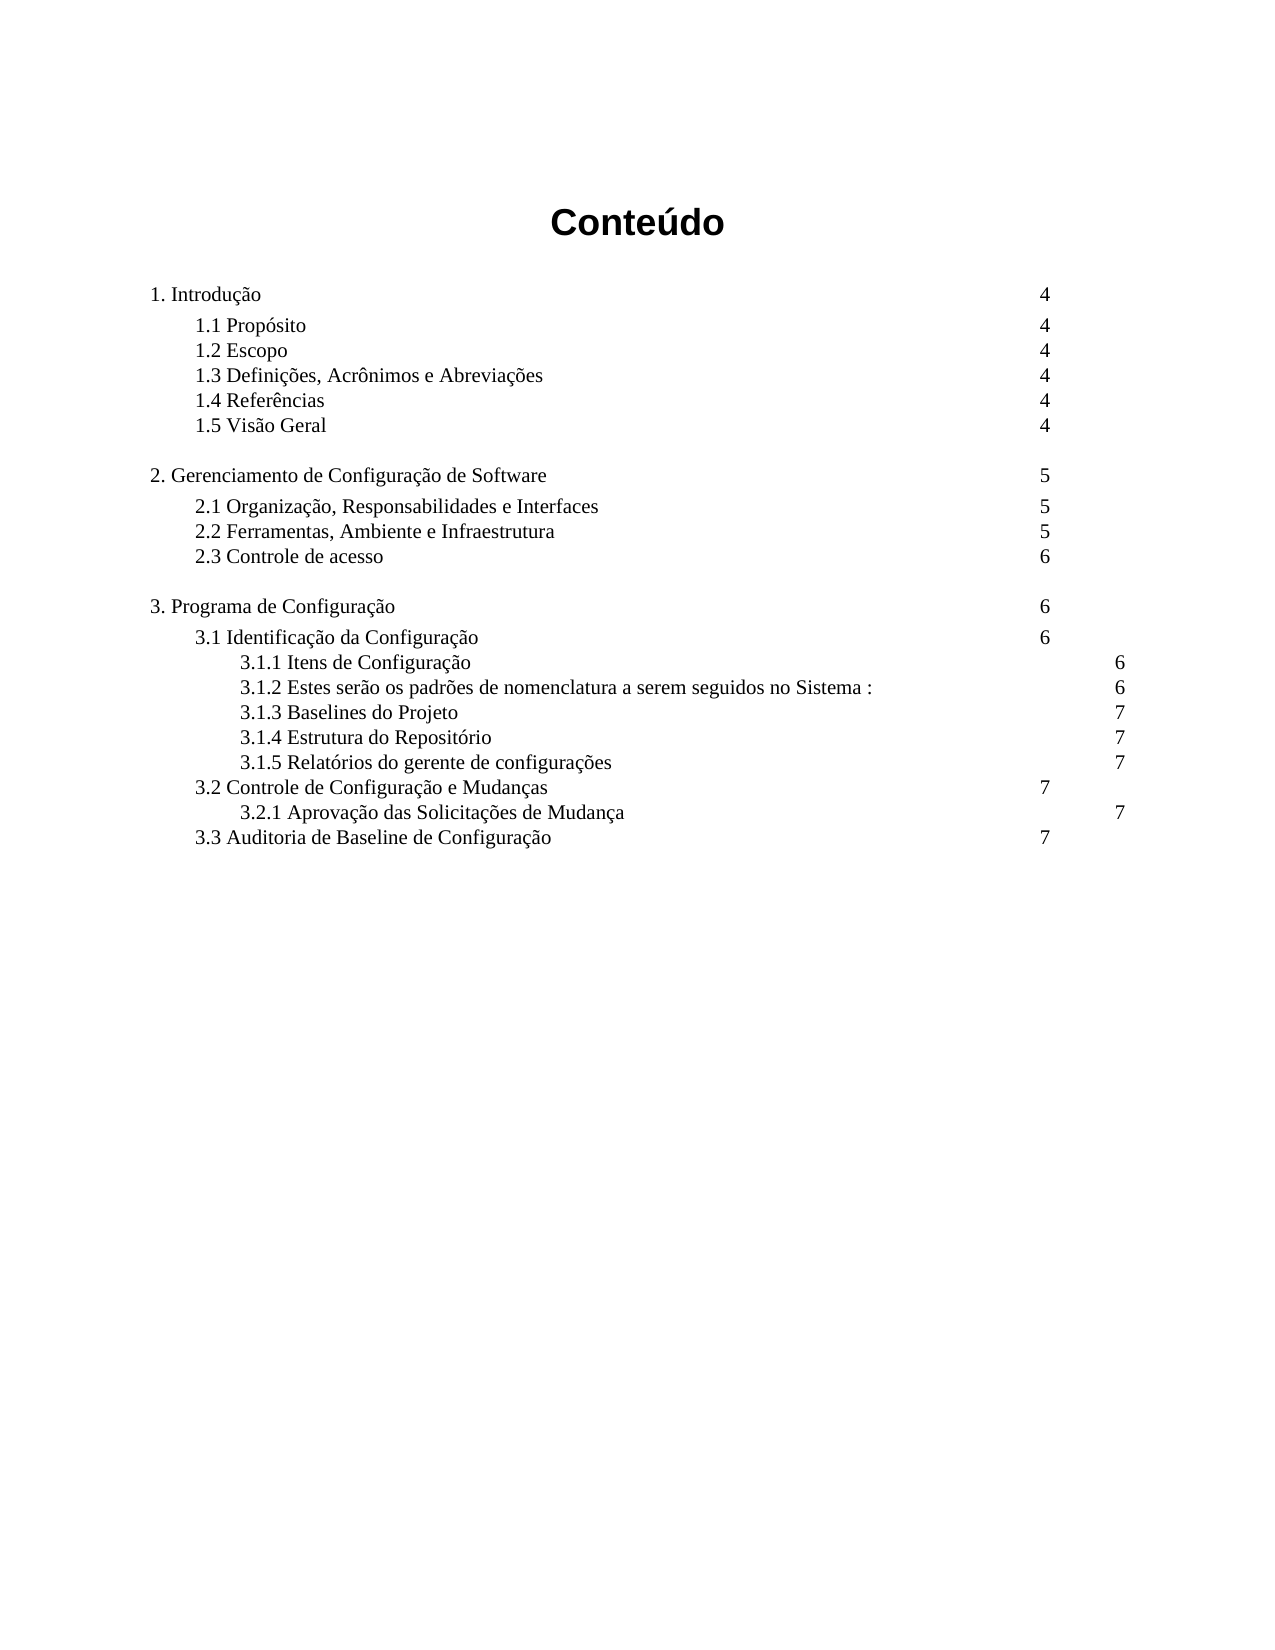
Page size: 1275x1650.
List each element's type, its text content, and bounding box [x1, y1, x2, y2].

text 3.1.1 Itens de Configuração 6 [240, 649, 1125, 674]
text 3. Programa de Configuração 6 [150, 593, 1050, 618]
text 3.1.3 Baselines do Projeto 7 [240, 699, 1125, 724]
text 3.1.4 Estrutura do Repositório 7 [240, 724, 1125, 749]
text 3.1.5 Relatórios do gerente de configurações 7 [240, 749, 1125, 774]
text 3.3 Auditoria de Baseline de Configuração 7 [195, 824, 1050, 849]
text 2. Gerenciamento de Configuração de Software 5 [150, 462, 1050, 487]
title Conteúdo [150, 200, 1125, 243]
text 3.2 Controle de Configuração e Mudanças 7 [195, 774, 1050, 799]
text 3.1 Identificação da Configuração 6 [195, 624, 1050, 649]
text 3.1.2 Estes serão os padrões de nomenclatura a serem seguidos no Sistema : 6 [240, 674, 1125, 699]
text 1.1 Propósito 4 [195, 312, 1050, 337]
text 1.3 Definições, Acrônimos e Abreviações 4 [195, 362, 1050, 387]
text 1.4 Referências 4 [195, 387, 1050, 412]
text 1.5 Visão Geral 4 [195, 412, 1050, 437]
text 2.1 Organização, Responsabilidades e Interfaces 5 [195, 493, 1050, 518]
text 1. Introdução 4 [150, 281, 1050, 306]
text 2.2 Ferramentas, Ambiente e Infraestrutura 5 [195, 518, 1050, 543]
text 2.3 Controle de acesso 6 [195, 543, 1050, 568]
text 1.2 Escopo 4 [195, 337, 1050, 362]
text 3.2.1 Aprovação das Solicitações de Mudança 7 [240, 799, 1125, 824]
